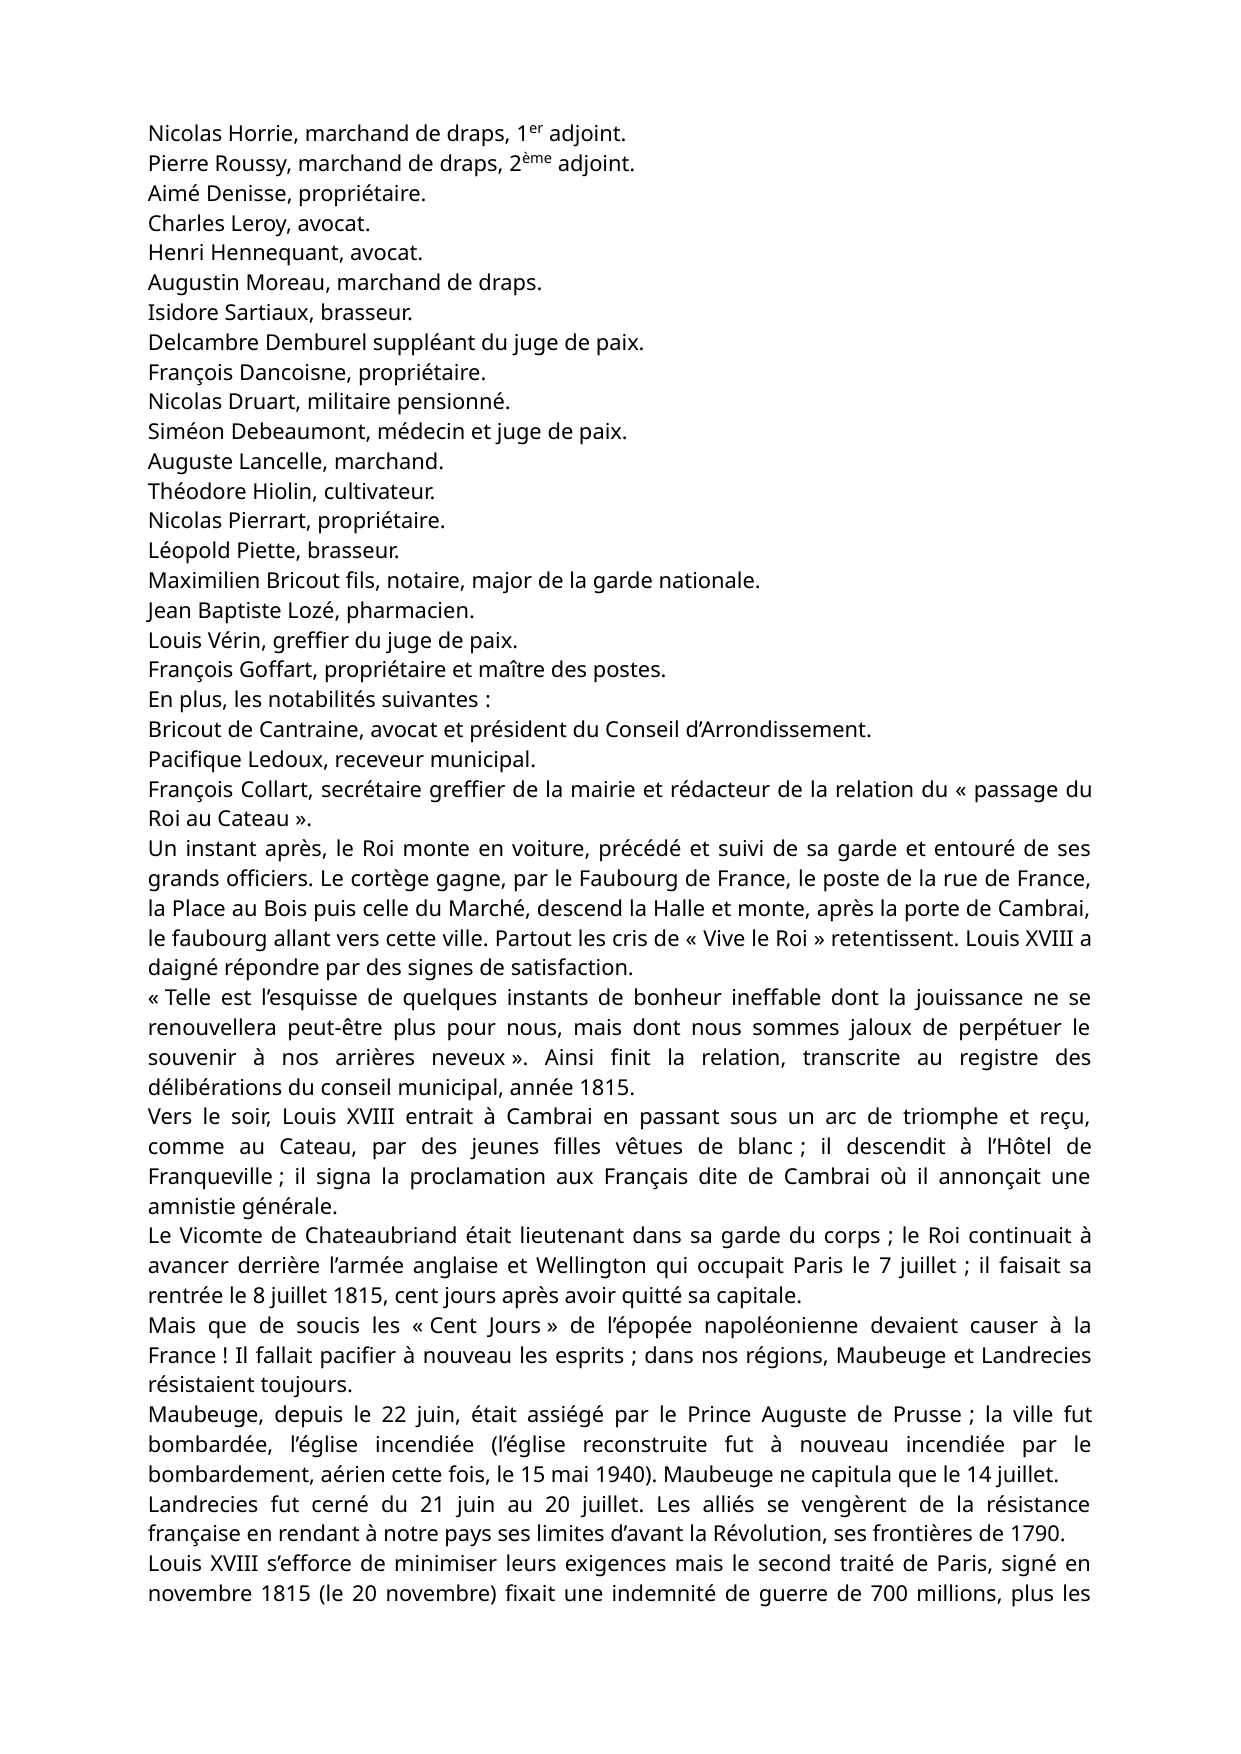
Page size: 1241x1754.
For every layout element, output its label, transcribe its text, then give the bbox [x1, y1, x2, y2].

text Siméon Debeaumont, médecin et juge de paix. [148, 416, 1092, 446]
text Henri Hennequant, avocat. [148, 237, 1092, 267]
text Louis Vérin, greffier du juge de paix. [148, 624, 1092, 654]
text Maximilien Bricout fils, notaire, major de la garde nationale. [148, 565, 1092, 595]
text En plus, les notabilités suivantes : [148, 684, 1092, 714]
text Delcambre Demburel suppléant du juge de paix. [148, 327, 1092, 356]
text Augustin Moreau, marchand de draps. [148, 267, 1092, 297]
text Nicolas Pierrart, propriétaire. [148, 505, 1092, 535]
text Auguste Lancelle, marchand. [148, 446, 1092, 476]
text Aimé Denisse, propriétaire. [148, 178, 1092, 207]
text Pacifique Ledoux, receveur municipal. [148, 744, 1092, 773]
text Maubeuge, depuis le 22 juin, était assiégé par le Prince Auguste de Prusse ; la ville fut bombardée, l’église incendiée (l’église reconstruite fut à nouveau incendiée par le bombardement, aérien cette fois, le 15 mai 1940). Maubeuge ne capitula que le 14 juillet. [148, 1399, 1092, 1488]
text Nicolas Druart, militaire pensionné. [148, 386, 1092, 416]
text Le Vicomte de Chateaubriand était lieutenant dans sa garde du corps ; le Roi continuait à avancer derrière l’armée anglaise et Wellington qui occupait Paris le 7 juillet ; il faisait sa rentrée le 8 juillet 1815, cent jours après avoir quitté sa capitale. [148, 1220, 1092, 1310]
text Jean Baptiste Lozé, pharmacien. [148, 595, 1092, 624]
text Charles Leroy, avocat. [148, 207, 1092, 237]
text Isidore Sartiaux, brasseur. [148, 297, 1092, 327]
text « Telle est l’esquisse de quelques instants de bonheur ineffable dont la jouissance ne se renouvellera peut-être plus pour nous, mais dont nous sommes jaloux de perpétuer le souvenir à nos arrières neveux ». Ainsi finit la relation, transcrite au registre des délibérations du conseil municipal, année 1815. [148, 982, 1092, 1101]
text Vers le soir, Louis XVIII entrait à Cambrai en passant sous un arc de triomphe et reçu, comme au Cateau, par des jeunes filles vêtues de blanc ; il descendit à l’Hôtel de Franqueville ; il signa la proclamation aux Français dite de Cambrai où il annonçait une amnistie générale. [148, 1101, 1092, 1220]
text Mais que de soucis les « Cent Jours » de l’épopée napoléonienne devaient causer à la France ! Il fallait pacifier à nouveau les esprits ; dans nos régions, Maubeuge et Landrecies résistaient toujours. [148, 1310, 1092, 1399]
text Landrecies fut cerné du 21 juin au 20 juillet. Les alliés se vengèrent de la résistance française en rendant à notre pays ses limites d’avant la Révolution, ses frontières de 1790. [148, 1488, 1092, 1548]
text François Collart, secrétaire greffier de la mairie et rédacteur de la relation du « passage du Roi au Cateau ». [148, 773, 1092, 833]
text Nicolas Horrie, marchand de draps, 1er adjoint. [148, 118, 1092, 148]
text Pierre Roussy, marchand de draps, 2ème adjoint. [148, 148, 1092, 178]
text Louis XVIII s’efforce de minimiser leurs exigences mais le second traité de Paris, signé en novembre 1815 (le 20 novembre) fixait une indemnité de guerre de 700 millions, plus les [148, 1548, 1092, 1608]
text François Goffart, propriétaire et maître des postes. [148, 654, 1092, 684]
text François Dancoisne, propriétaire. [148, 356, 1092, 386]
text Théodore Hiolin, cultivateur. [148, 476, 1092, 505]
text Un instant après, le Roi monte en voiture, précédé et suivi de sa garde et entouré de ses grands officiers. Le cortège gagne, par le Faubourg de France, le poste de la rue de France, la Place au Bois puis celle du Marché, descend la Halle et monte, après la porte de Cambrai, le faubourg allant vers cette ville. Partout les cris de « Vive le Roi » retentissent. Louis XVIII a daigné répondre par des signes de satisfaction. [148, 833, 1092, 982]
text Léopold Piette, brasseur. [148, 535, 1092, 565]
text Bricout de Cantraine, avocat et président du Conseil d’Arrondissement. [148, 714, 1092, 744]
